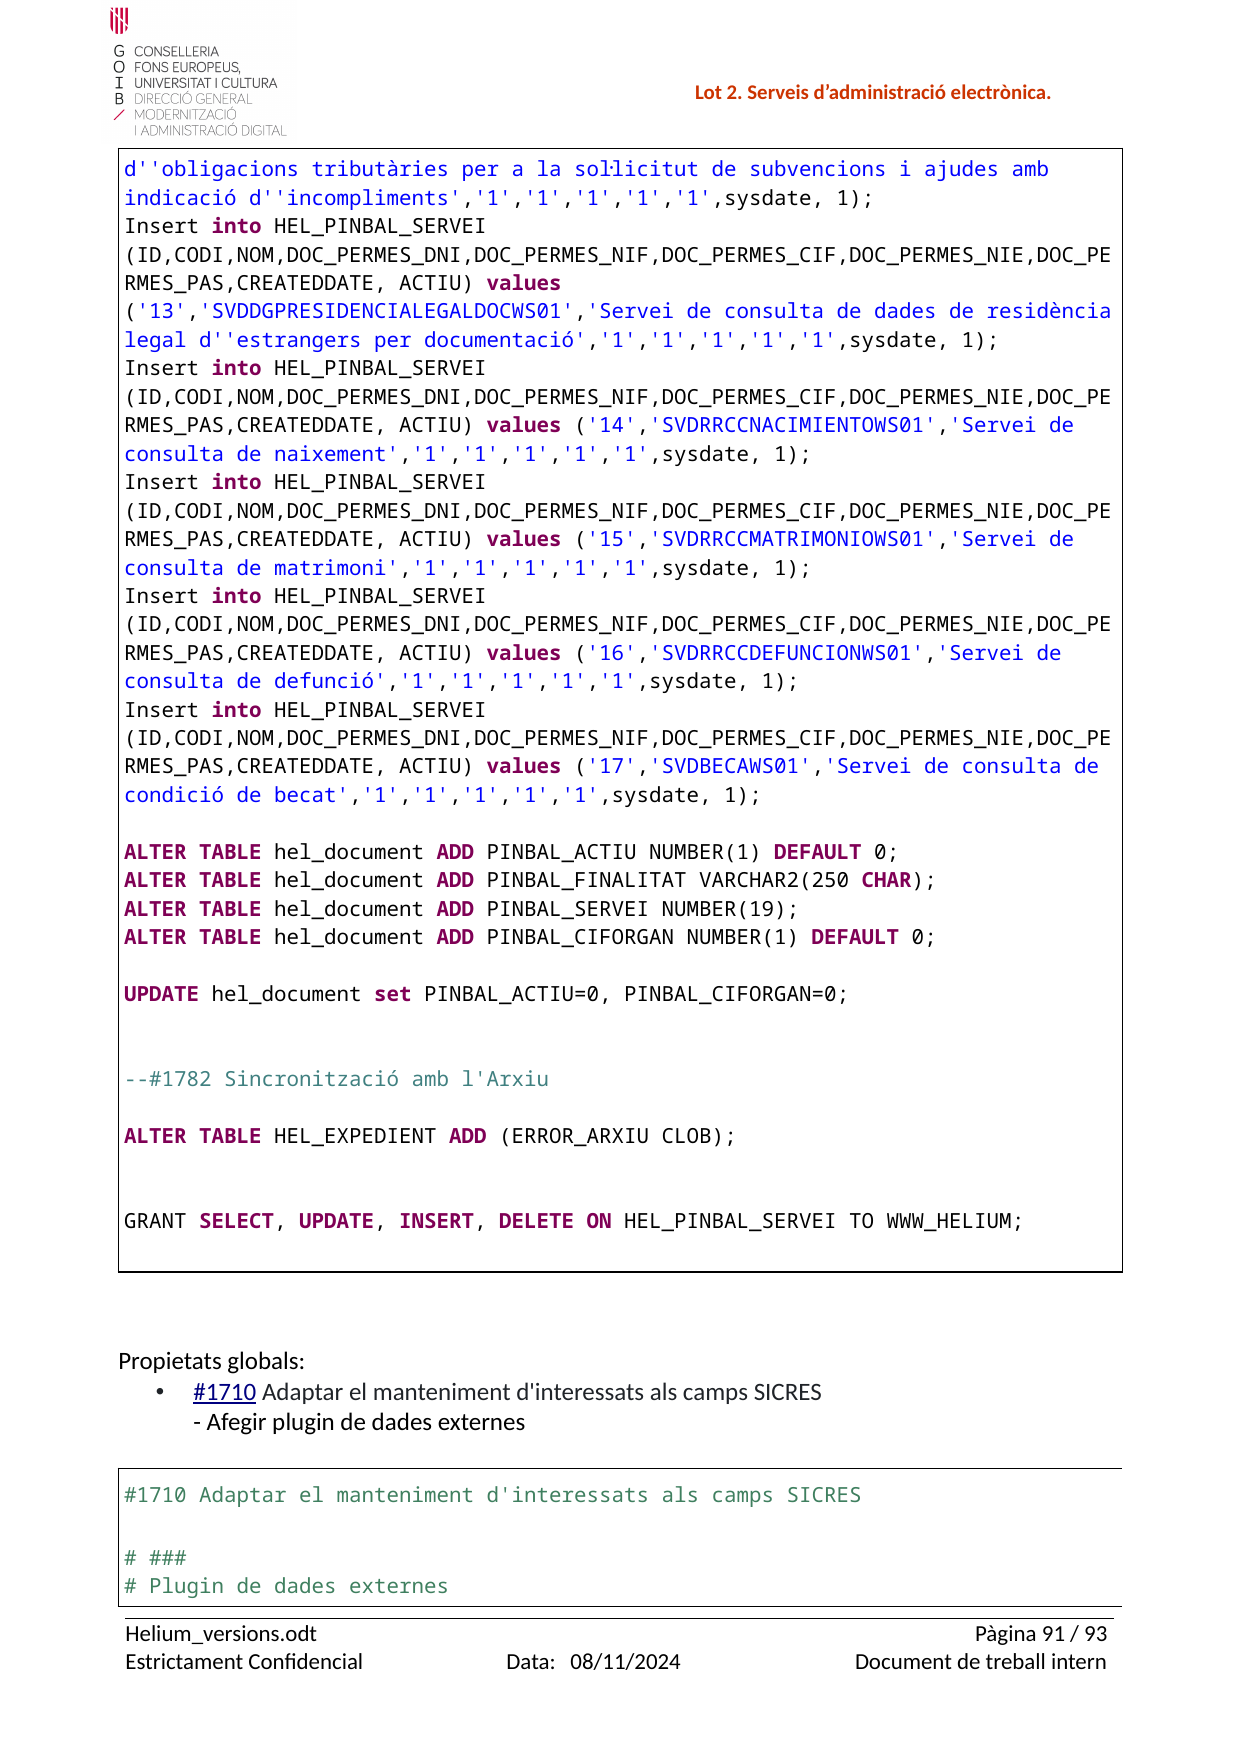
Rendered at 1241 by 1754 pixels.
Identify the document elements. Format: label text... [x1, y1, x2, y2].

list - Afegir plugin de dades externes [156, 1406, 1122, 1437]
table_header d''obligacions tributàries per a la sol·licitut de subvencions i ajudes amb indicació d''incompliments','1','1','1','1','1',sysdate, 1); Insert into HEL_PINBAL_SERVEI (ID,CODI,NOM,DOC_PERMES_DNI,DOC_PERMES_NIF,DOC_PERMES_CIF,DOC_PERMES_NIE,DOC_PERMES_PAS,CREATEDDATE, ACTIU) values ('13','SVDDGPRESIDENCIALEGALDOCWS01','Servei de consulta de dades de residència legal d''estrangers per documentació','1','1','1','1','1',sysdate, 1); Insert into HEL_PINBAL_SERVEI (ID,CODI,NOM,DOC_PERMES_DNI,DOC_PERMES_NIF,DOC_PERMES_CIF,DOC_PERMES_NIE,DOC_PERMES_PAS,CREATEDDATE, ACTIU) values ('14','SVDRRCCNACIMIENTOWS01','Servei de consulta de naixement','1','1','1','1','1',sysdate, 1); Insert into HEL_PINBAL_SERVEI (ID,CODI,NOM,DOC_PERMES_DNI,DOC_PERMES_NIF,DOC_PERMES_CIF,DOC_PERMES_NIE,DOC_PERMES_PAS,CREATEDDATE, ACTIU) values ('15','SVDRRCCMATRIMONIOWS01','Servei de consulta de matrimoni','1','1','1','1','1',sysdate, 1); Insert into HEL_PINBAL_SERVEI (ID,CODI,NOM,DOC_PERMES_DNI,DOC_PERMES_NIF,DOC_PERMES_CIF,DOC_PERMES_NIE,DOC_PERMES_PAS,CREATEDDATE, ACTIU) values ('16','SVDRRCCDEFUNCIONWS01','Servei de consulta de defunció','1','1','1','1','1',sysdate, 1); Insert into HEL_PINBAL_SERVEI (ID,CODI,NOM,DOC_PERMES_DNI,DOC_PERMES_NIF,DOC_PERMES_CIF,DOC_PERMES_NIE,DOC_PERMES_PAS,CREATEDDATE, ACTIU) values ('17','SVDBECAWS01','Servei de consulta de condició de becat','1','1','1','1','1',sysdate, 1); ALTER TABLE hel_document ADD PINBAL_ACTIU NUMBER(1) DEFAULT 0; ALTER TABLE hel_document ADD PINBAL_FINALITAT VARCHAR2(250 CHAR); ALTER TABLE hel_document ADD PINBAL_SERVEI NUMBER(19); ALTER TABLE hel_document ADD PINBAL_CIFORGAN NUMBER(1) DEFAULT 0; UPDATE hel_document set PINBAL_ACTIU=0, PINBAL_CIFORGAN=0; --#1782 Sincronització amb l'Arxiu ALTER TABLE HEL_EXPEDIENT ADD (ERROR_ARXIU CLOB); GRANT SELECT, UPDATE, INSERT, DELETE ON HEL_PINBAL_SERVEI TO WWW_HELIUM; [119, 149, 1122, 1271]
table_header #1710 Adaptar el manteniment d'interessats als camps SICRES # ### # Plugin de dades externes [119, 1469, 1122, 1606]
list #1710 Adaptar el manteniment d'interessats als camps SICRES [156, 1376, 1122, 1406]
picture [100, 0, 297, 144]
text Propietats globals: [118, 1345, 1122, 1376]
